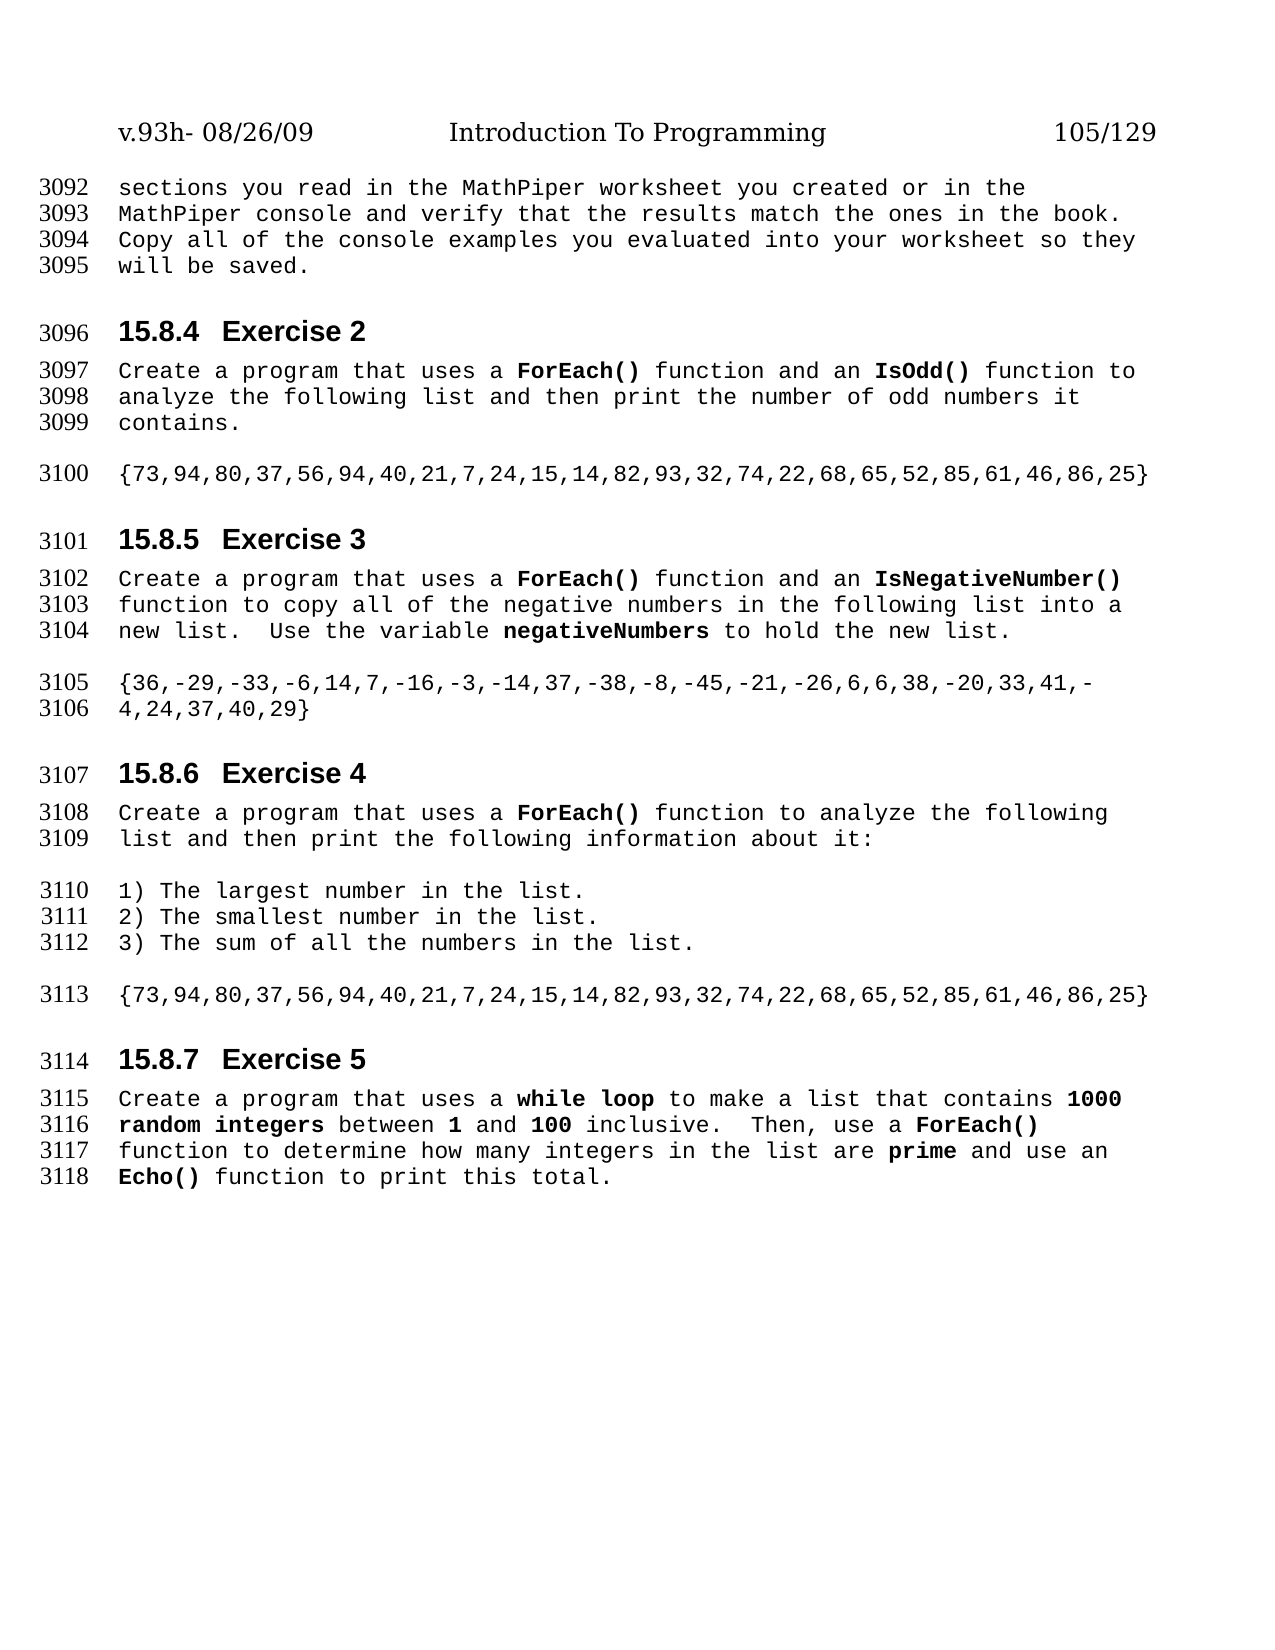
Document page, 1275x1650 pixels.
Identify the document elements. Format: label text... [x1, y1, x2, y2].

text Create a program that uses a while loop to make a list that contains 1000 random integers between 1 and 100 inclusive. Then, use a ForEach() function to determine how many integers in the list are prime and use an Echo() function to print this total. [118, 1087, 1157, 1191]
subtitle Exercise 3 [118, 522, 1157, 555]
text 3) The sum of all the numbers in the list. [118, 931, 1157, 957]
text 2) The smallest number in the list. [118, 905, 1157, 931]
text {73,94,80,37,56,94,40,21,7,24,15,14,82,93,32,74,22,68,65,52,85,61,46,86,25} [118, 463, 1157, 489]
subtitle Exercise 2 [118, 313, 1157, 347]
text Create a program that uses a ForEach() function and an IsNegativeNumber() function to copy all of the negative numbers in the following list into a new list. Use the variable negativeNumbers to hold the new list. [118, 567, 1157, 645]
subtitle Exercise 5 [118, 1042, 1157, 1076]
text 1) The largest number in the list. [118, 879, 1157, 905]
text {36,-29,-33,-6,14,7,-16,-3,-14,37,-38,-8,-45,-21,-26,6,6,38,-20,33,41,-4,24,37,40,29} [118, 671, 1157, 723]
text Create a program that uses a ForEach() function to analyze the following list and then print the following information about it: [118, 801, 1157, 853]
text {73,94,80,37,56,94,40,21,7,24,15,14,82,93,32,74,22,68,65,52,85,61,46,86,25} [118, 983, 1157, 1009]
text Create a program that uses a ForEach() function and an IsOdd() function to analyze the following list and then print the number of odd numbers it contains. [118, 359, 1157, 437]
subtitle Exercise 4 [118, 756, 1157, 789]
text sections you read in the MathPiper worksheet you created or in the MathPiper console and verify that the results match the ones in the book. Copy all of the console examples you evaluated into your worksheet so they will be saved. [118, 177, 1157, 281]
